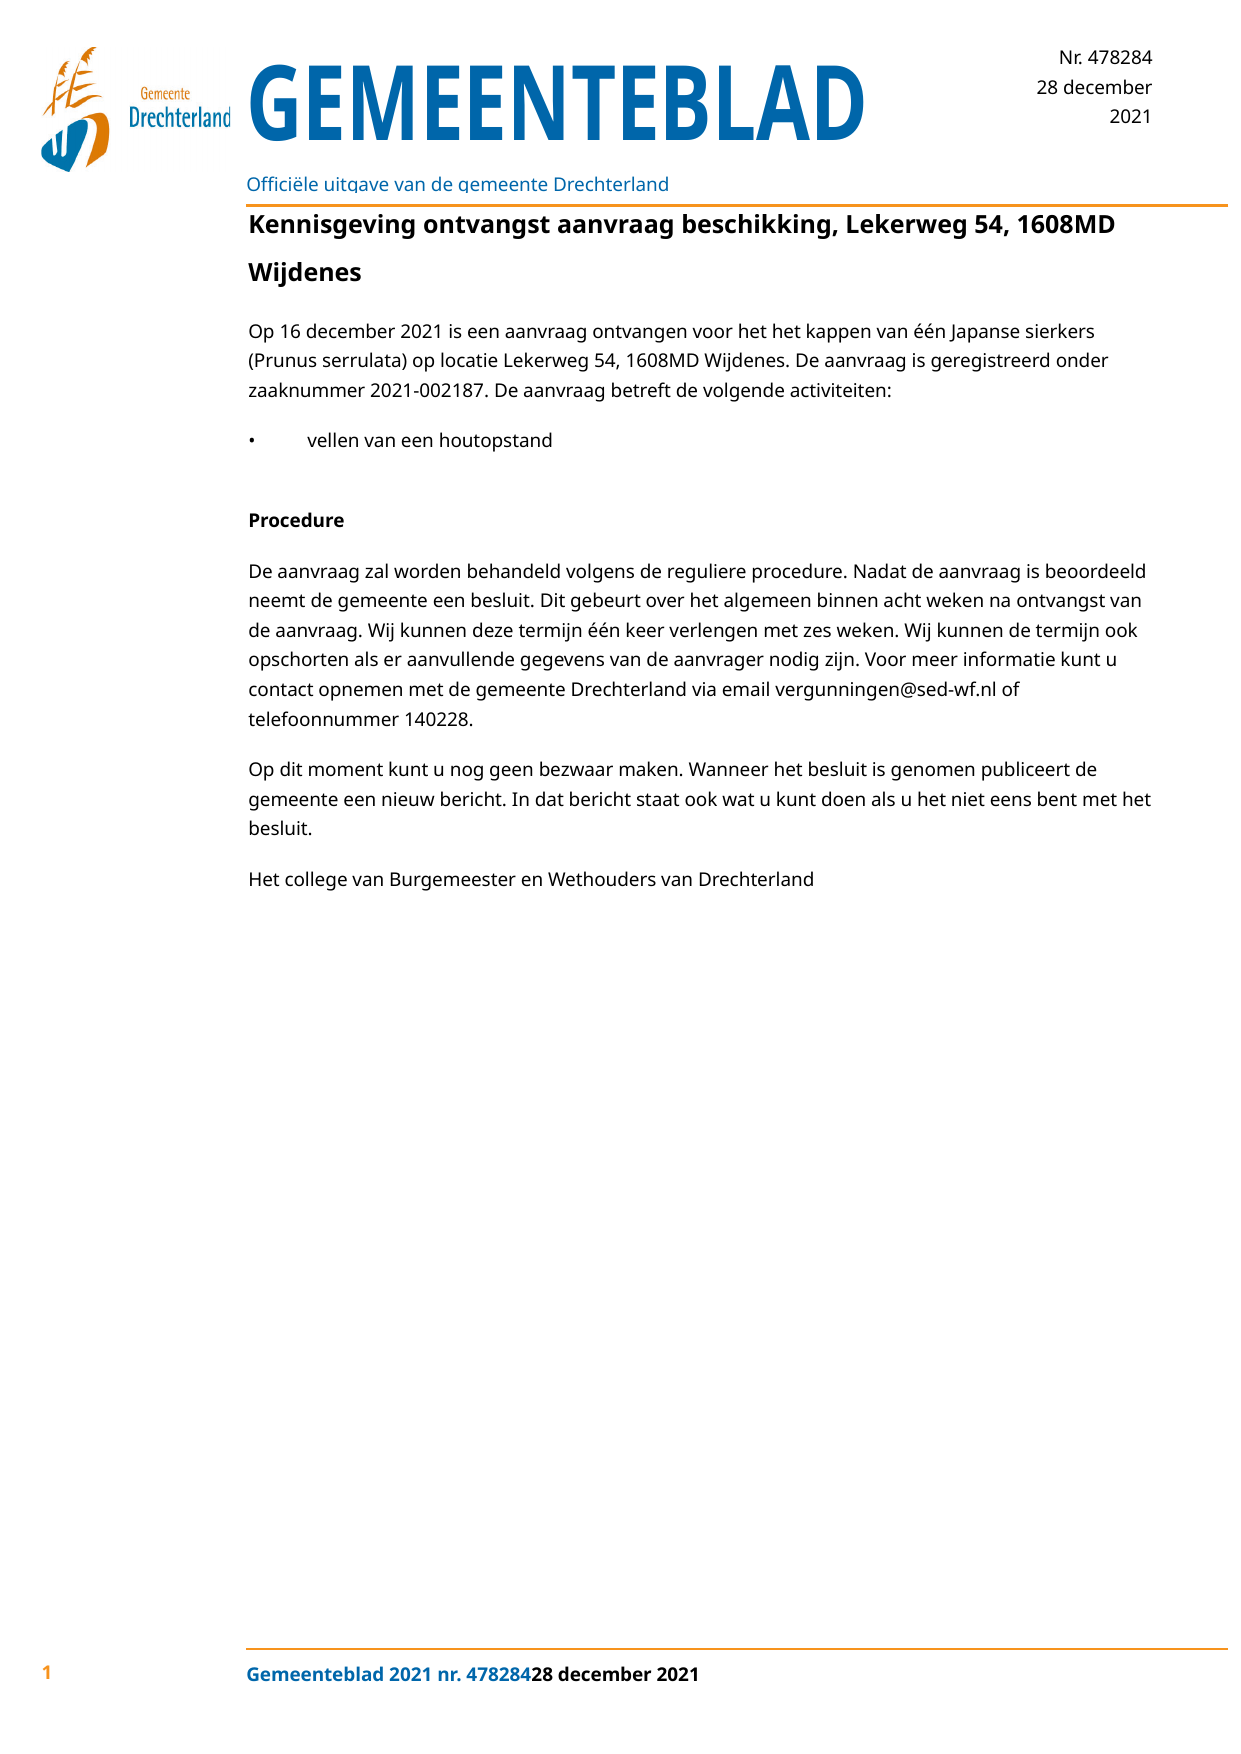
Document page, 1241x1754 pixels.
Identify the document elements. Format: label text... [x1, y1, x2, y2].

text Procedure [248, 507, 1152, 533]
text Op 16 december 2021 is een aanvraag ontvangen voor het het kappen van één Japanse sierkers (Prunus serrulata) op locatie Lekerweg 54, 1608MD Wijdenes. De aanvraag is geregistreerd onder zaaknummer 2021-002187. De aanvraag betreft de volgende activiteiten: [248, 318, 1152, 403]
list vellen van een houtopstand [248, 427, 1152, 453]
picture [41, 158, 64, 172]
text De aanvraag zal worden behandeld volgens de reguliere procedure. Nadat de aanvraag is beoordeeld neemt de gemeente een besluit. Dit gebeurt over het algemeen binnen acht weken na ontvangst van de aanvraag. Wij kunnen deze termijn één keer verlengen met zes weken. Wij kunnen de termijn ook opschorten als er aanvullende gegevens van de aanvrager nodig zijn. Voor meer informatie kunt u contact opnemen met de gemeente Drechterland via email vergunningen@sed-wf.nl of telefoonnummer 140228. [248, 558, 1152, 732]
text Op dit moment kunt u nog geen bezwaar maken. Wanneer het besluit is genomen publiceert de gemeente een nieuw bericht. In dat bericht staat ook wat u kunt doen als u het niet eens bent met het besluit. [248, 756, 1152, 841]
picture [226, 115, 231, 124]
text Het college van Burgemeester en Wethouders van Drechterland [248, 866, 1152, 892]
picture [41, 47, 231, 172]
text Kennisgeving ontvangst aanvraag beschikking, Lekerweg 54, 1608MD Wijdenes [248, 207, 1152, 288]
